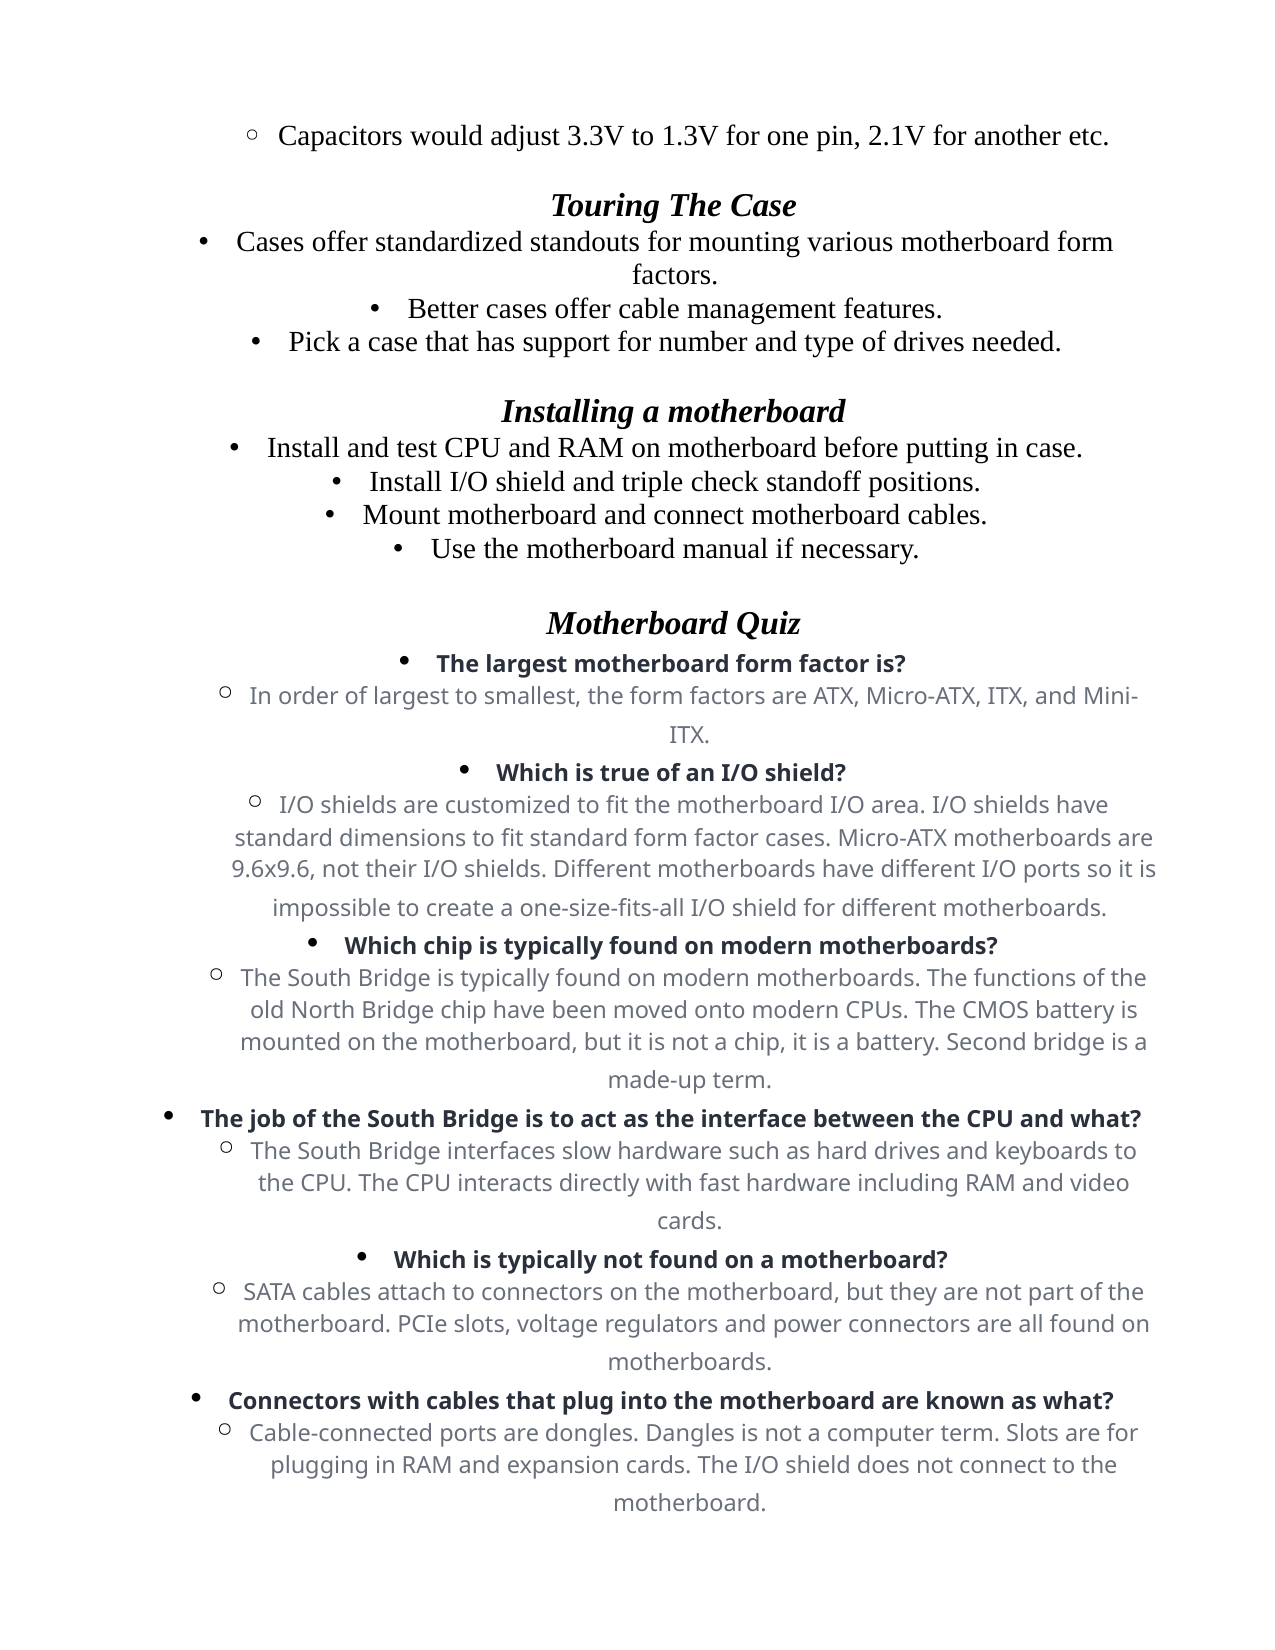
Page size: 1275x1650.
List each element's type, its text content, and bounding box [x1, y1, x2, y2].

list Which is typically not found on a motherboard? [156, 1237, 1157, 1275]
list Motherboard Quiz [156, 603, 1157, 641]
list Install I/O shield and triple check standoff positions. [156, 464, 1157, 497]
list The job of the South Bridge is to act as the interface between the CPU and what? [156, 1096, 1157, 1134]
list Mount motherboard and connect motherboard cables. [156, 497, 1157, 531]
list Touring The Case [156, 185, 1157, 224]
list Cable-connected ports are dongles. Dangles is not a computer term. Slots are for plugging in RAM and expansion cards. The I/O shield does not connect to the motherboard. [193, 1416, 1157, 1519]
list Pick a case that has support for number and type of drives needed. [156, 324, 1157, 358]
list The South Bridge is typically found on modern motherboards. The functions of the old North Bridge chip have been moved onto modern CPUs. The CMOS battery is mounted on the motherboard, but it is not a chip, it is a battery. Second bridge is a made-up term. [193, 961, 1157, 1096]
list Cases offer standardized standouts for mounting various motherboard form factors. [156, 224, 1157, 291]
list Connectors with cables that plug into the motherboard are known as what? [156, 1378, 1157, 1416]
list Capacitors would adjust 3.3V to 1.3V for one pin, 2.1V for another etc. [193, 118, 1157, 152]
list Which is true of an I/O shield? [156, 750, 1157, 788]
list I/O shields are customized to fit the motherboard I/O area. I/O shields have standard dimensions to fit standard form factor cases. Micro-ATX motherboards are 9.6x9.6, not their I/O shields. Different motherboards have different I/O ports so it is impossible to create a one-size-fits-all I/O shield for different motherboards. [193, 788, 1157, 923]
list Installing a motherboard [156, 392, 1157, 430]
list Better cases offer cable management features. [156, 291, 1157, 324]
list SATA cables attach to connectors on the motherboard, but they are not part of the motherboard. PCIe slots, voltage regulators and power connectors are all found on motherboards. [193, 1275, 1157, 1378]
list The largest motherboard form factor is? [156, 641, 1157, 679]
list In order of largest to smallest, the form factors are ATX, Micro-ATX, ITX, and Mini-ITX. [193, 679, 1157, 750]
list The South Bridge interfaces slow hardware such as hard drives and keyboards to the CPU. The CPU interacts directly with fast hardware including RAM and video cards. [193, 1134, 1157, 1237]
list Install and test CPU and RAM on motherboard before putting in case. [156, 430, 1157, 464]
list Use the motherboard manual if necessary. [156, 531, 1157, 564]
list Which chip is typically found on modern motherboards? [156, 923, 1157, 961]
